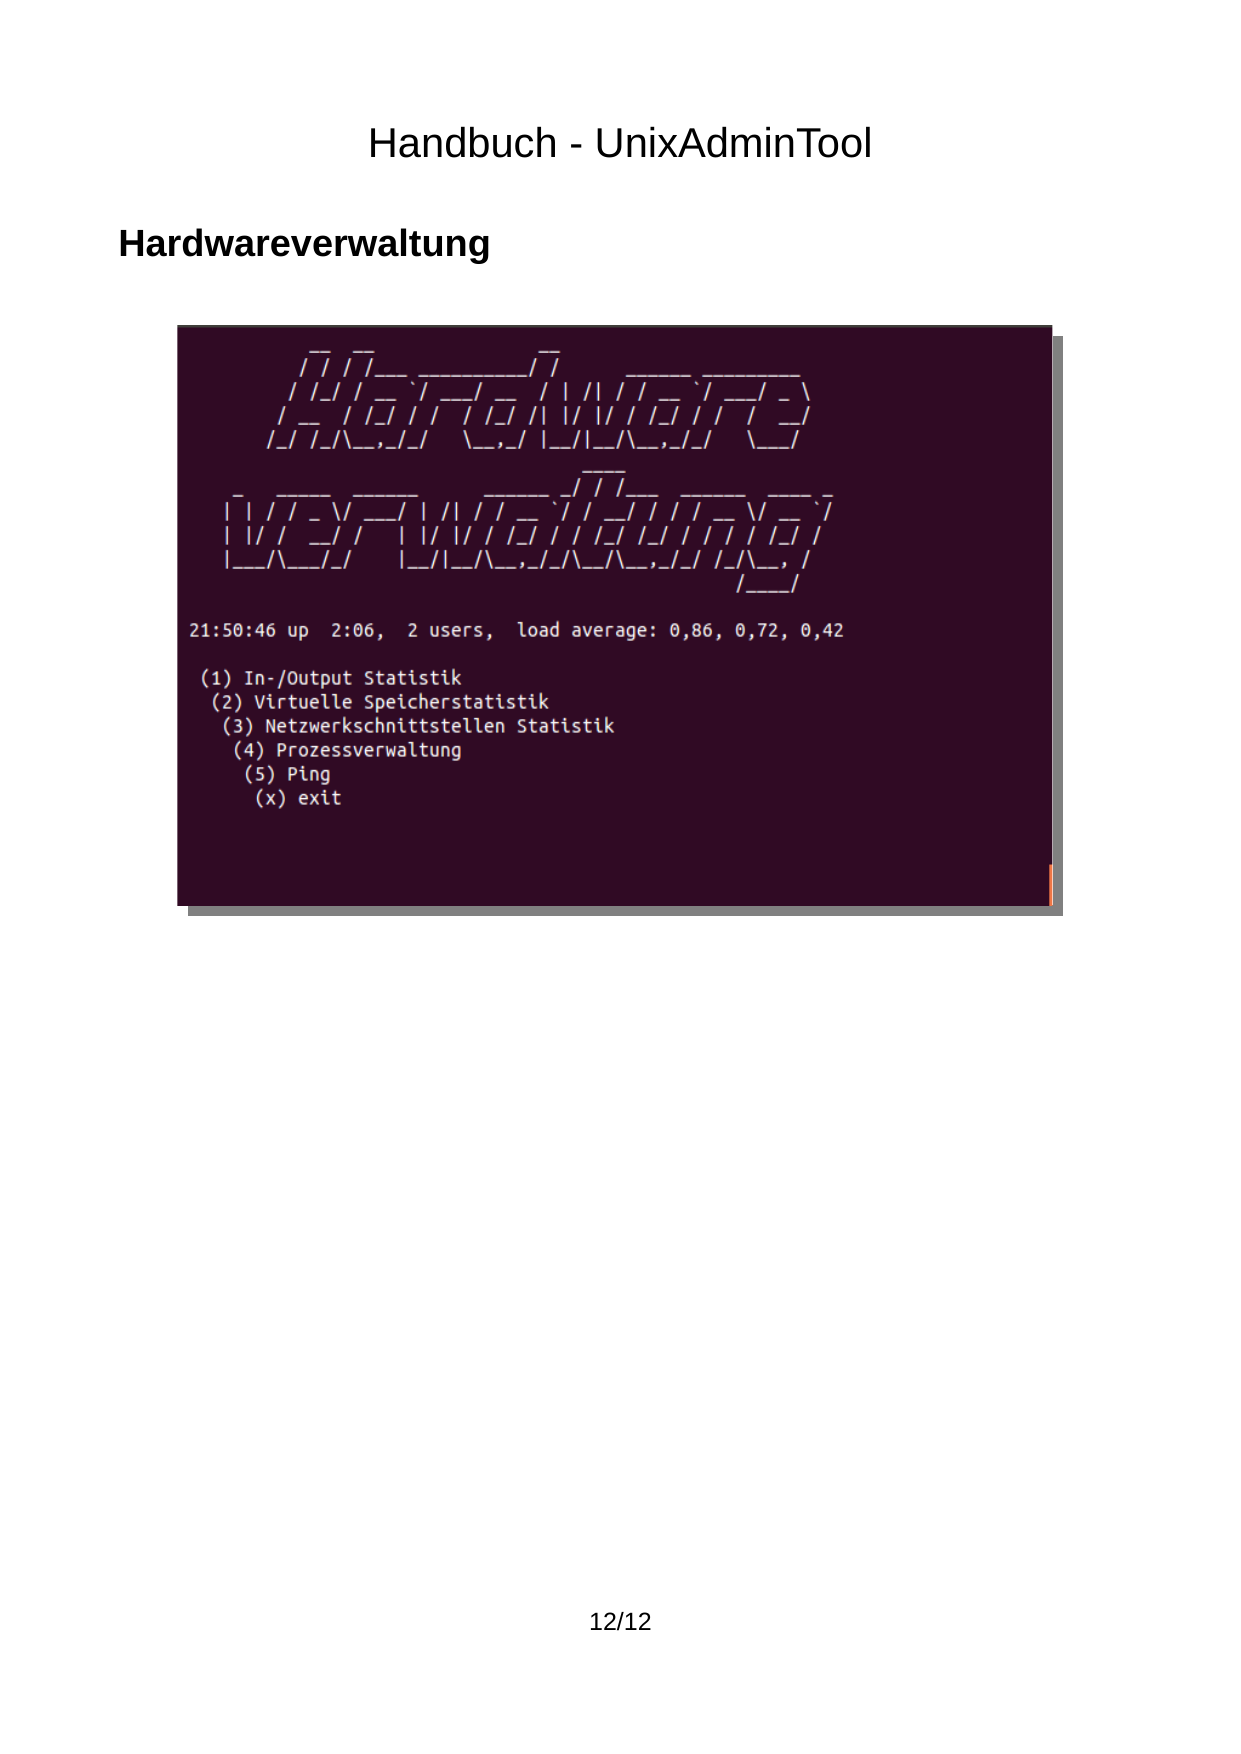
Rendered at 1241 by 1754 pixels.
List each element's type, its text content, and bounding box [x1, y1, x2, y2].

subtitle Hardwareverwaltung [118, 221, 1122, 264]
picture [177, 325, 1053, 906]
